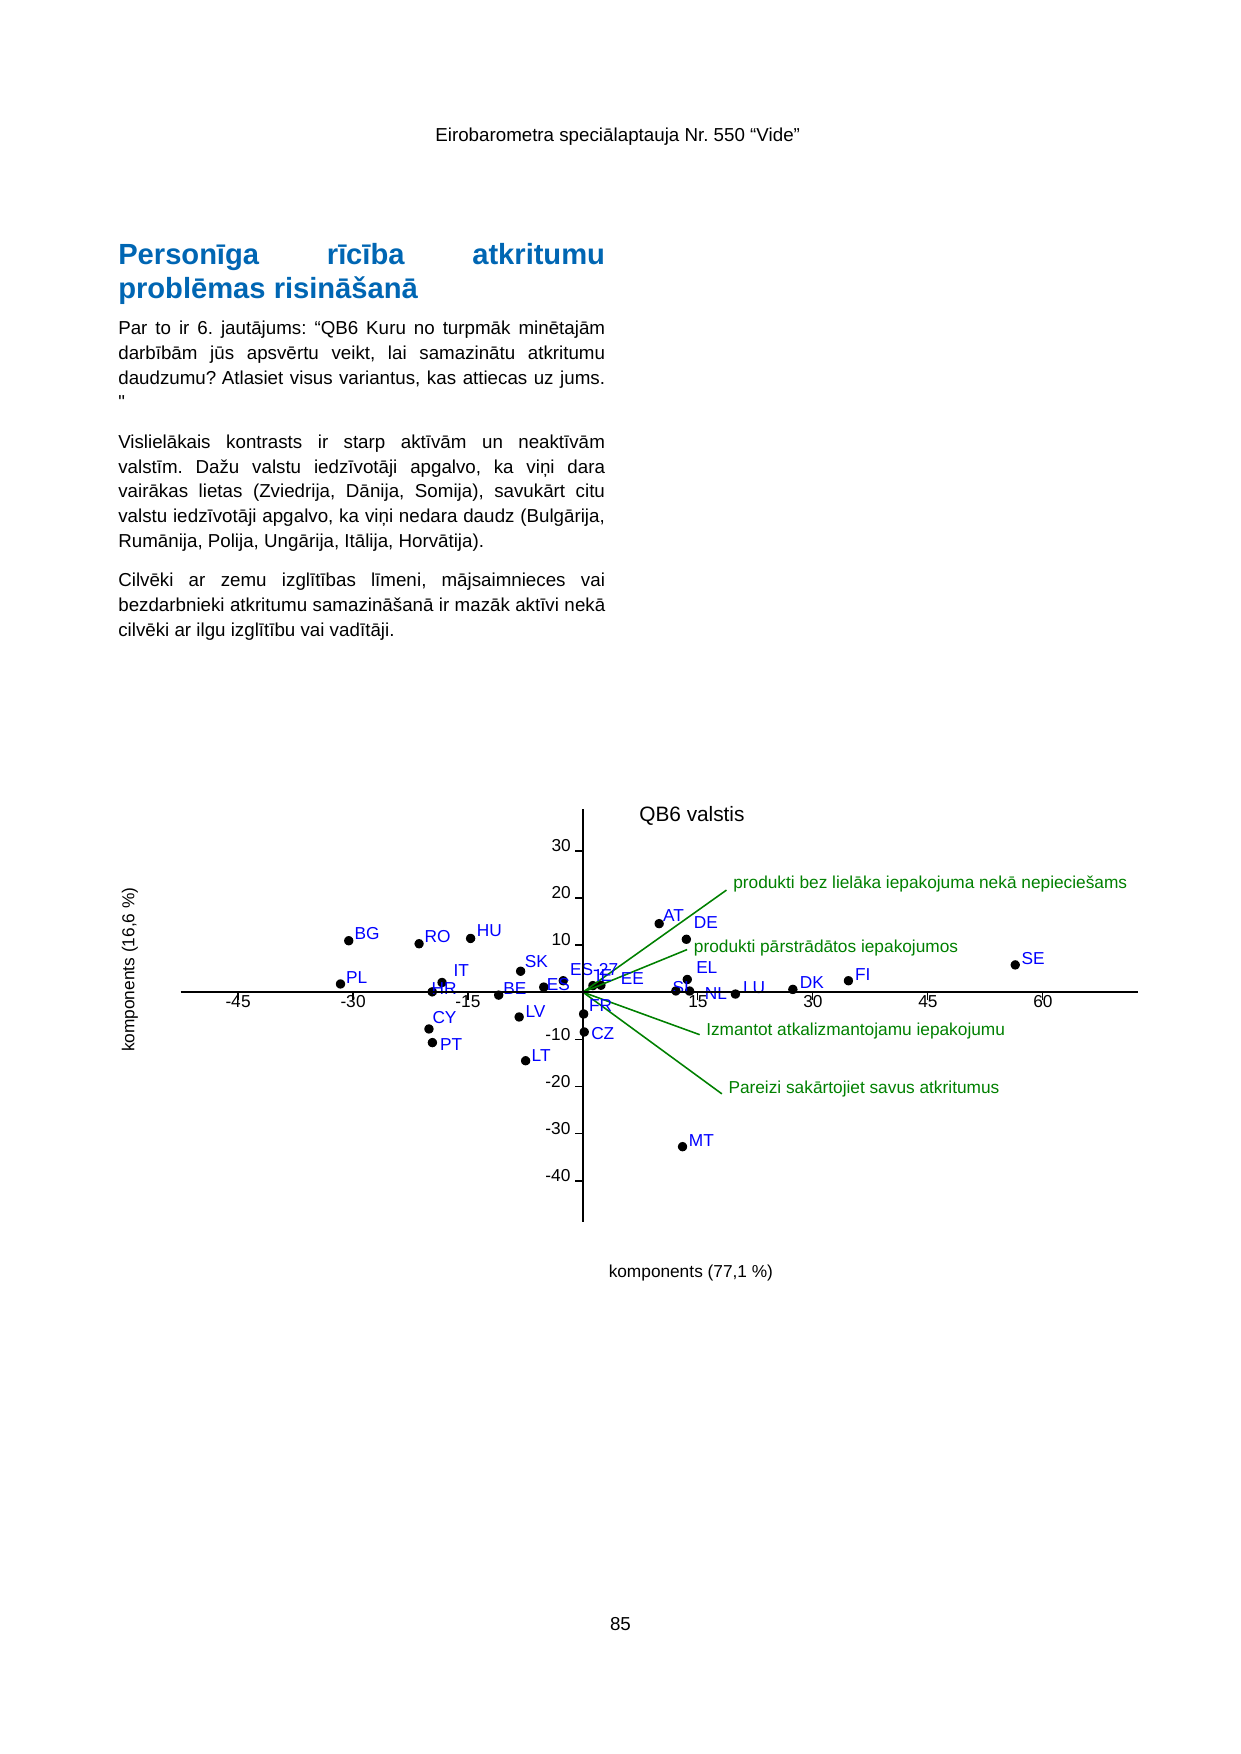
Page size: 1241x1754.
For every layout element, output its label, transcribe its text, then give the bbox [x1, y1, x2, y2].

subtitle Personīga rīcība atkritumu problēmas risināšanā [118, 237, 605, 304]
text Cilvēki ar zemu izglītības līmeni, mājsaimnieces vai bezdarbnieki atkritumu samazināšanā ir mazāk aktīvi nekā cilvēki ar ilgu izglītību vai vadītāji. [118, 569, 605, 640]
text Par to ir 6. jautājums: “QB6 Kuru no turpmāk minētajām darbībām jūs apsvērtu veikt, lai samazinātu atkritumu daudzumu? Atlasiet visus variantus, kas attiecas uz jums. " [118, 317, 605, 413]
text Vislielākais kontrasts ir starp aktīvām un neaktīvām valstīm. Dažu valstu iedzīvotāji apgalvo, ka viņi dara vairākas lietas (Zviedrija, Dānija, Somija), savukārt citu valstu iedzīvotāji apgalvo, ka viņi nedara daudz (Bulgārija, Rumānija, Polija, Ungārija, Itālija, Horvātija). [118, 431, 605, 551]
